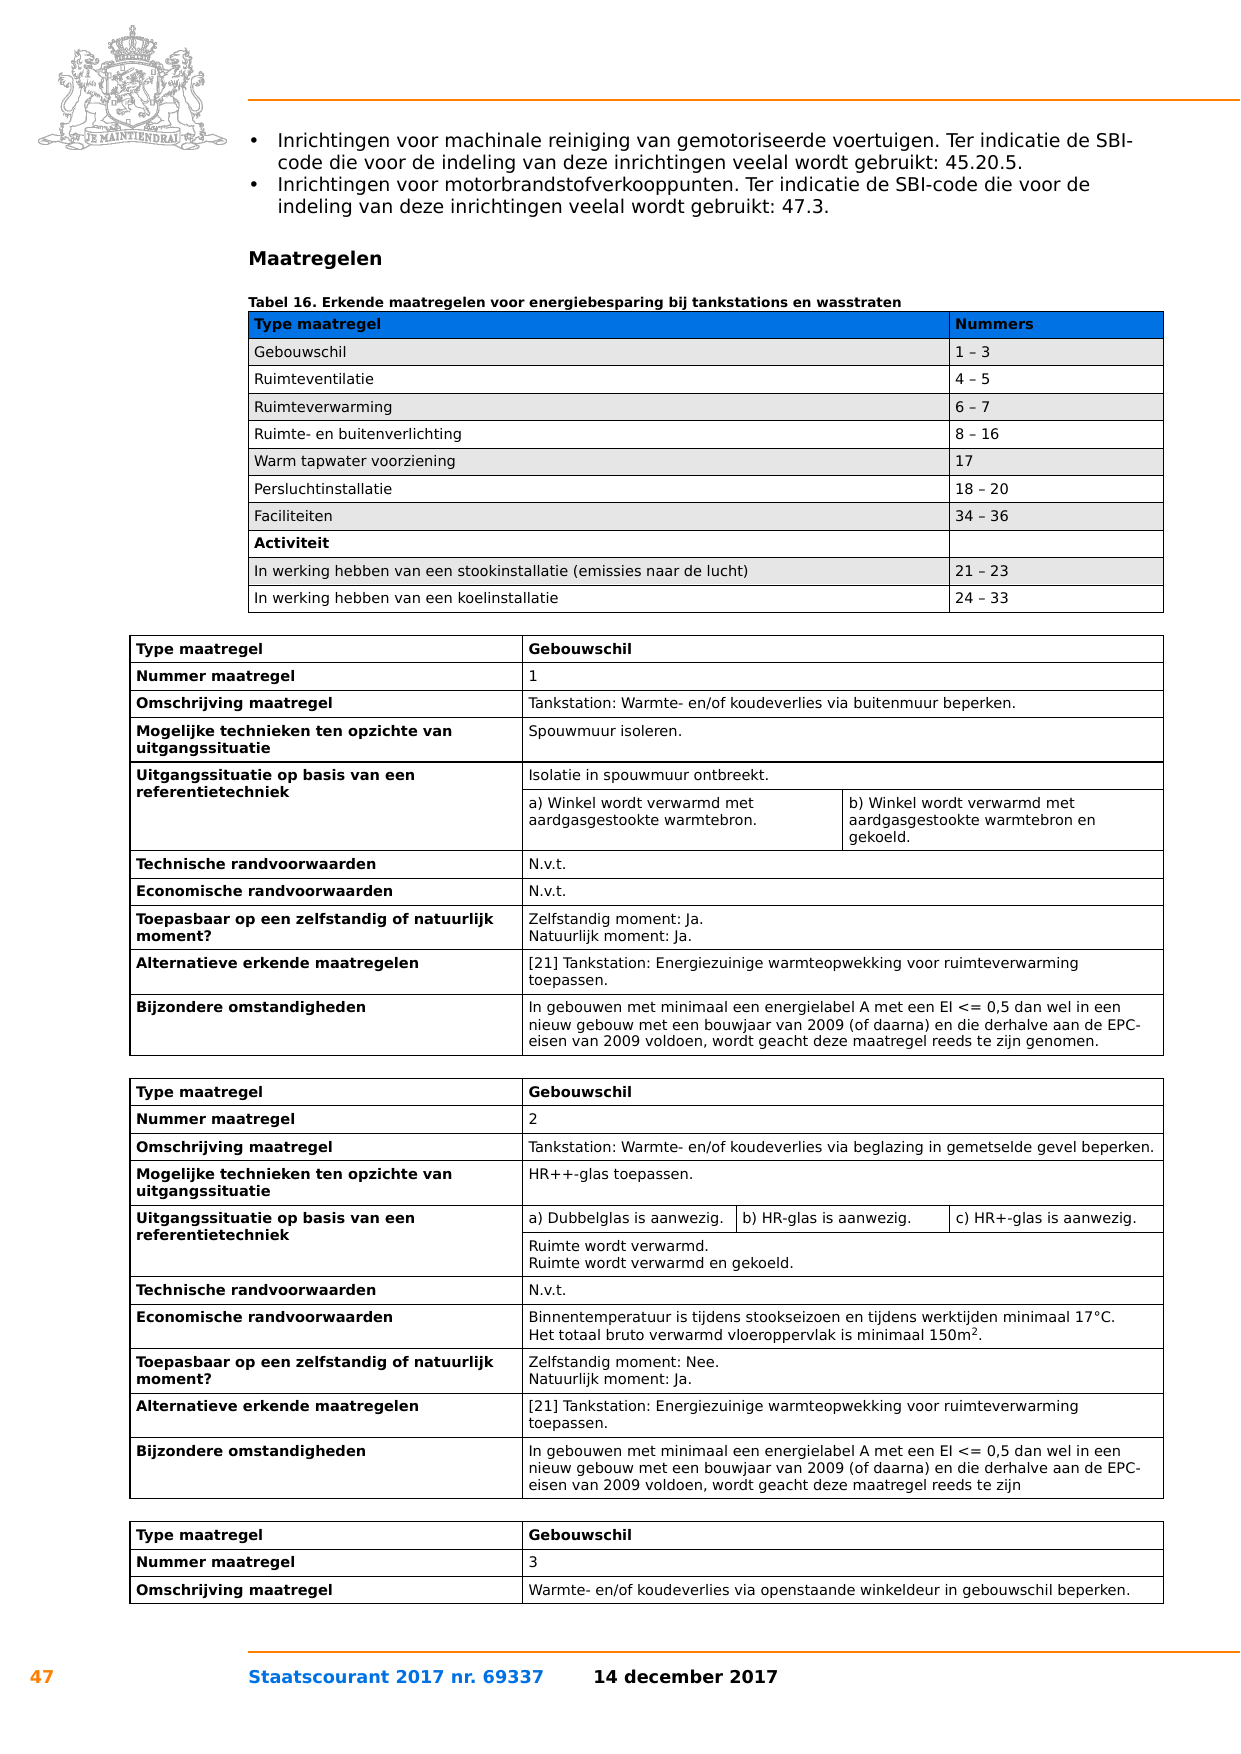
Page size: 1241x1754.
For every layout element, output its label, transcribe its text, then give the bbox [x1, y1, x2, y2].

text • Inrichtingen voor motorbrandstofverkooppunten. Ter indicatie de SBI-code die voor de indeling van deze inrichtingen veelal wordt gebruikt: 47.3. [248, 174, 1163, 218]
table_cell 34 – 36 [950, 503, 1163, 530]
table_cell Toepasbaar op een zelfstandig of natuurlijk moment? [131, 906, 522, 949]
table_header Gebouwschil [523, 636, 1163, 662]
table_cell Activiteit [249, 531, 949, 557]
table_cell N.v.t. [523, 851, 1163, 877]
table_cell [21] Tankstation: Energiezuinige warmteopwekking voor ruimteverwarming toepassen. [523, 950, 1163, 994]
subtitle Maatregelen [248, 248, 1163, 270]
table_cell Mogelijke technieken ten opzichte van uitgangssituatie [131, 718, 522, 761]
table_cell Economische randvoorwaarden [131, 879, 522, 905]
table_cell Faciliteiten [249, 503, 949, 530]
table_header Gebouwschil [523, 1522, 1163, 1548]
table_cell 2 [523, 1106, 1163, 1133]
table_cell 21 – 23 [950, 558, 1163, 584]
table_cell Ruimte- en buitenverlichting [249, 421, 949, 447]
table_cell 8 – 16 [950, 421, 1163, 447]
table_cell Nummers [950, 312, 1163, 338]
table_cell Zelfstandig moment: Nee. Natuurlijk moment: Ja. [523, 1349, 1163, 1392]
table_cell Nummer maatregel [131, 1106, 522, 1133]
table_header Tabel 16. Erkende maatregelen voor energiebesparing bij tankstations en wasstraten [248, 295, 1163, 311]
table_cell Isolatie in spouwmuur ontbreekt. [523, 763, 1163, 789]
table_cell Omschrijving maatregel [131, 1577, 522, 1603]
table_cell Technische randvoorwaarden [131, 1277, 522, 1304]
table_cell Warmte- en/of koudeverlies via openstaande winkeldeur in gebouwschil beperken. [523, 1577, 1163, 1603]
table_cell Economische randvoorwaarden [131, 1305, 522, 1348]
table_cell b) Winkel wordt verwarmd met aardgasgestookte warmtebron en gekoeld. [843, 790, 1163, 850]
table_cell 18 – 20 [950, 476, 1163, 502]
table_cell In gebouwen met minimaal een energielabel A met een EI <= 0,5 dan wel in een nieuw gebouw met een bouwjaar van 2009 (of daarna) en die derhalve aan de EPC-eisen van 2009 voldoen, wordt geacht deze maatregel reeds te zijn [523, 1438, 1163, 1498]
table_cell Alternatieve erkende maatregelen [131, 950, 522, 994]
table_cell In werking hebben van een koelinstallatie [249, 586, 949, 612]
table_header Type maatregel [131, 1079, 522, 1105]
table_cell 1 [523, 663, 1163, 689]
table_cell a) Winkel wordt verwarmd met aardgasgestookte warmtebron. [523, 790, 842, 850]
table_cell a) Dubbelglas is aanwezig. [523, 1206, 736, 1232]
table_cell Omschrijving maatregel [131, 691, 522, 717]
table_cell 17 [950, 449, 1163, 475]
table_cell c) HR+-glas is aanwezig. [950, 1206, 1163, 1232]
table_cell Gebouwschil [249, 339, 949, 365]
table_cell Zelfstandig moment: Ja. Natuurlijk moment: Ja. [523, 906, 1163, 949]
table_cell Nummer maatregel [131, 663, 522, 689]
table_cell Alternatieve erkende maatregelen [131, 1394, 522, 1437]
table_cell Tankstation: Warmte- en/of koudeverlies via beglazing in gemetselde gevel beperken. [523, 1134, 1163, 1160]
table_cell Bijzondere omstandigheden [131, 995, 522, 1055]
table_cell N.v.t. [523, 1277, 1163, 1304]
table_header Type maatregel [131, 1522, 522, 1548]
table_cell 1 – 3 [950, 339, 1163, 365]
table_cell Uitgangssituatie op basis van een referentietechniek [131, 763, 522, 850]
table_cell HR++-glas toepassen. [523, 1161, 1163, 1204]
text • Inrichtingen voor machinale reiniging van gemotoriseerde voertuigen. Ter indicatie de SBI-code die voor de indeling van deze inrichtingen veelal wordt gebruikt: 45.20.5. [248, 130, 1163, 174]
table_cell Persluchtinstallatie [249, 476, 949, 502]
table_cell Warm tapwater voorziening [249, 449, 949, 475]
table_header Gebouwschil [523, 1079, 1163, 1105]
table_cell Tankstation: Warmte- en/of koudeverlies via buitenmuur beperken. [523, 691, 1163, 717]
table_cell Nummer maatregel [131, 1550, 522, 1576]
table_cell Omschrijving maatregel [131, 1134, 522, 1160]
table_cell Ruimte wordt verwarmd. Ruimte wordt verwarmd en gekoeld. [523, 1233, 1163, 1276]
table_cell N.v.t. [523, 879, 1163, 905]
table_cell Technische randvoorwaarden [131, 851, 522, 877]
table_cell Spouwmuur isoleren. [523, 718, 1163, 761]
table_cell b) HR-glas is aanwezig. [737, 1206, 949, 1232]
table_cell 6 – 7 [950, 394, 1163, 420]
table_cell Binnentemperatuur is tijdens stookseizoen en tijdens werktijden minimaal 17°C. Het totaal bruto verwarmd vloeroppervlak is minimaal 150m2. [523, 1305, 1163, 1348]
table_cell Toepasbaar op een zelfstandig of natuurlijk moment? [131, 1349, 522, 1392]
table_cell Mogelijke technieken ten opzichte van uitgangssituatie [131, 1161, 522, 1204]
table_cell 4 – 5 [950, 366, 1163, 393]
picture [38, 25, 227, 150]
table_cell [950, 531, 1163, 557]
table_header Type maatregel [131, 636, 522, 662]
table_cell 3 [523, 1550, 1163, 1576]
table_cell In werking hebben van een stookinstallatie (emissies naar de lucht) [249, 558, 949, 584]
table_cell Ruimteventilatie [249, 366, 949, 393]
table_cell [21] Tankstation: Energiezuinige warmteopwekking voor ruimteverwarming toepassen. [523, 1394, 1163, 1437]
table_cell Bijzondere omstandigheden [131, 1438, 522, 1498]
table_cell 24 – 33 [950, 586, 1163, 612]
table_cell Uitgangssituatie op basis van een referentietechniek [131, 1206, 522, 1276]
table_cell Ruimteverwarming [249, 394, 949, 420]
table_cell Type maatregel [249, 312, 949, 338]
table_cell In gebouwen met minimaal een energielabel A met een EI <= 0,5 dan wel in een nieuw gebouw met een bouwjaar van 2009 (of daarna) en die derhalve aan de EPC-eisen van 2009 voldoen, wordt geacht deze maatregel reeds te zijn genomen. [523, 995, 1163, 1055]
